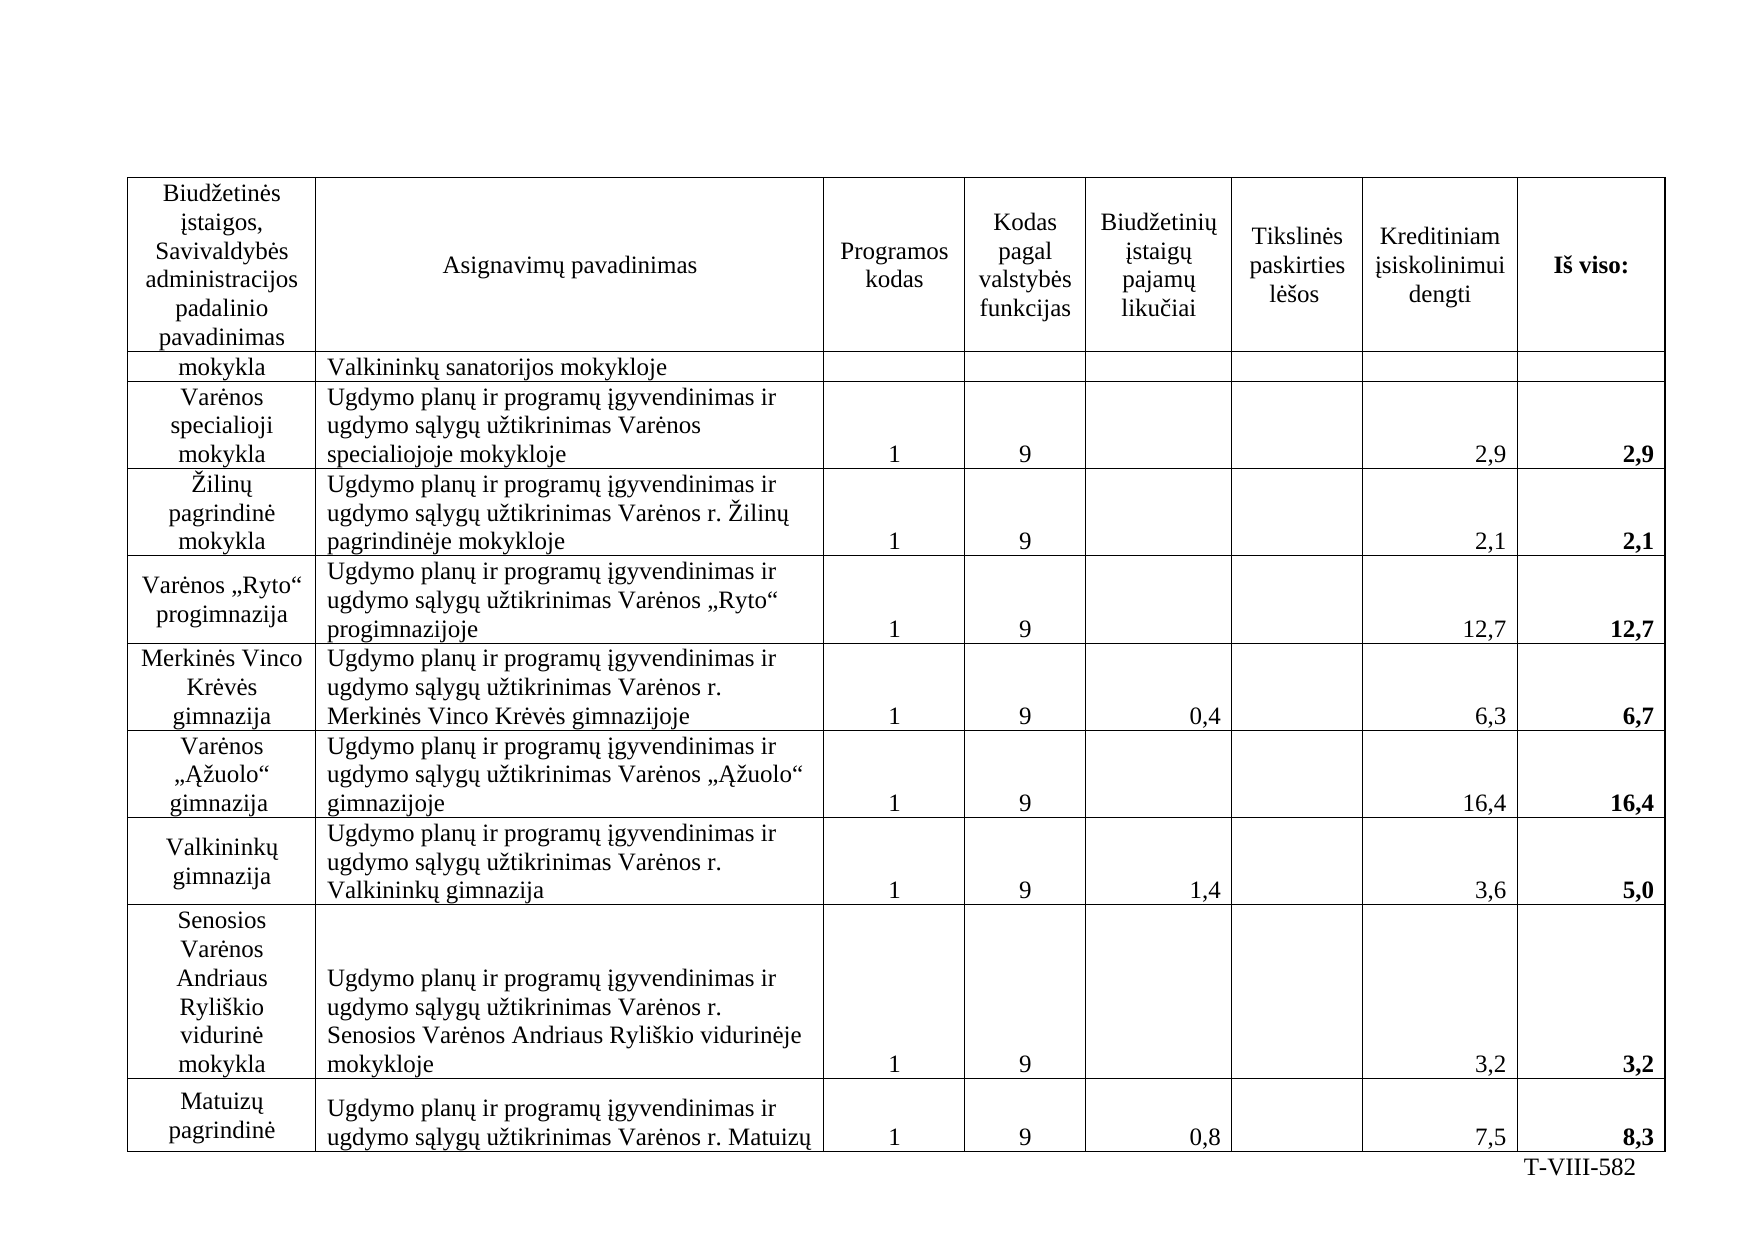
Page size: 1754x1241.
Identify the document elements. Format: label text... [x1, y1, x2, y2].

table_cell 16,4 [1518, 731, 1664, 817]
table_cell [1086, 469, 1231, 555]
table_cell [1232, 1079, 1362, 1151]
table_cell Ugdymo planų ir programų įgyvendinimas ir ugdymo sąlygų užtikrinimas Varėnos specialiojoje mokykloje [316, 382, 823, 468]
table_cell [1086, 382, 1231, 468]
table_cell [1086, 556, 1231, 642]
table_cell 9 [965, 382, 1085, 468]
table_cell Valkininkų gimnazija [128, 818, 315, 904]
table_cell 16,4 [1363, 731, 1517, 817]
table_cell [965, 352, 1085, 381]
table_cell 2,9 [1518, 382, 1664, 468]
table_cell 2,9 [1363, 382, 1517, 468]
table_cell [1232, 644, 1362, 730]
table_cell 1 [824, 1079, 964, 1151]
table_cell [1086, 731, 1231, 817]
table_cell Senosios Varėnos Andriaus Ryliškio vidurinė mokykla [128, 905, 315, 1078]
table_cell Merkinės Vinco Krėvės gimnazija [128, 644, 315, 730]
table_cell Ugdymo planų ir programų įgyvendinimas ir ugdymo sąlygų užtikrinimas Varėnos r. Valkininkų gimnazija [316, 818, 823, 904]
table_cell Varėnos „Ryto“ progimnazija [128, 556, 315, 642]
table_cell 6,3 [1363, 644, 1517, 730]
table_cell [1232, 731, 1362, 817]
table_cell [1232, 556, 1362, 642]
table_cell Valkininkų sanatorijos mokykloje [316, 352, 823, 381]
table_cell [1232, 469, 1362, 555]
table_cell 1 [824, 905, 964, 1078]
table_cell 2,1 [1518, 469, 1664, 555]
table_header Programos kodas [824, 178, 964, 351]
table_cell 9 [965, 556, 1085, 642]
table_cell 12,7 [1518, 556, 1664, 642]
table_cell [824, 352, 964, 381]
table_cell 9 [965, 644, 1085, 730]
table_cell 9 [965, 905, 1085, 1078]
table_cell 8,3 [1518, 1079, 1664, 1151]
table_cell [1086, 352, 1231, 381]
table_cell 1 [824, 731, 964, 817]
table_header Iš viso: [1518, 178, 1664, 351]
table_cell [1518, 352, 1664, 381]
table_cell Ugdymo planų ir programų įgyvendinimas ir ugdymo sąlygų užtikrinimas Varėnos „Ąžuolo“ gimnazijoje [316, 731, 823, 817]
table_cell 5,0 [1518, 818, 1664, 904]
table_cell 6,7 [1518, 644, 1664, 730]
table_header Kreditiniam įsiskolinimui dengti [1363, 178, 1517, 351]
table_cell 7,5 [1363, 1079, 1517, 1151]
table_cell [1363, 352, 1517, 381]
table_cell 0,8 [1086, 1079, 1231, 1151]
table_cell [1232, 352, 1362, 381]
table_header Biudžetinės įstaigos, Savivaldybės administracijos padalinio pavadinimas [128, 178, 315, 351]
table_header Biudžetinių įstaigų pajamų likučiai [1086, 178, 1231, 351]
table_cell 0,4 [1086, 644, 1231, 730]
table_cell mokykla [128, 352, 315, 381]
table_cell 9 [965, 1079, 1085, 1151]
table_cell [1232, 818, 1362, 904]
table_cell Žilinų pagrindinė mokykla [128, 469, 315, 555]
table_cell Matuizų pagrindinė [128, 1079, 315, 1151]
table_cell Ugdymo planų ir programų įgyvendinimas ir ugdymo sąlygų užtikrinimas Varėnos r. Senosios Varėnos Andriaus Ryliškio vidurinėje mokykloje [316, 905, 823, 1078]
table_header Asignavimų pavadinimas [316, 178, 823, 351]
table_header Tikslinės paskirties lėšos [1232, 178, 1362, 351]
table_cell 9 [965, 818, 1085, 904]
table_cell Varėnos specialioji mokykla [128, 382, 315, 468]
table_cell 3,6 [1363, 818, 1517, 904]
table_cell 1 [824, 382, 964, 468]
table_cell 9 [965, 469, 1085, 555]
table_cell [1232, 905, 1362, 1078]
table_cell 1 [824, 644, 964, 730]
table_cell Ugdymo planų ir programų įgyvendinimas ir ugdymo sąlygų užtikrinimas Varėnos r. Merkinės Vinco Krėvės gimnazijoje [316, 644, 823, 730]
table_cell Ugdymo planų ir programų įgyvendinimas ir ugdymo sąlygų užtikrinimas Varėnos r. Matuizų [316, 1079, 823, 1151]
table_cell 1 [824, 818, 964, 904]
table_cell 3,2 [1363, 905, 1517, 1078]
table_cell 1,4 [1086, 818, 1231, 904]
table_cell 3,2 [1518, 905, 1664, 1078]
table_cell Varėnos „Ąžuolo“ gimnazija [128, 731, 315, 817]
table_cell [1086, 905, 1231, 1078]
table_cell 9 [965, 731, 1085, 817]
table_cell Ugdymo planų ir programų įgyvendinimas ir ugdymo sąlygų užtikrinimas Varėnos „Ryto“ progimnazijoje [316, 556, 823, 642]
table_cell [1232, 382, 1362, 468]
table_cell 12,7 [1363, 556, 1517, 642]
table_header Kodas pagal valstybės funkcijas [965, 178, 1085, 351]
table_cell Ugdymo planų ir programų įgyvendinimas ir ugdymo sąlygų užtikrinimas Varėnos r. Žilinų pagrindinėje mokykloje [316, 469, 823, 555]
table_cell 1 [824, 556, 964, 642]
table_cell 1 [824, 469, 964, 555]
table_cell 2,1 [1363, 469, 1517, 555]
